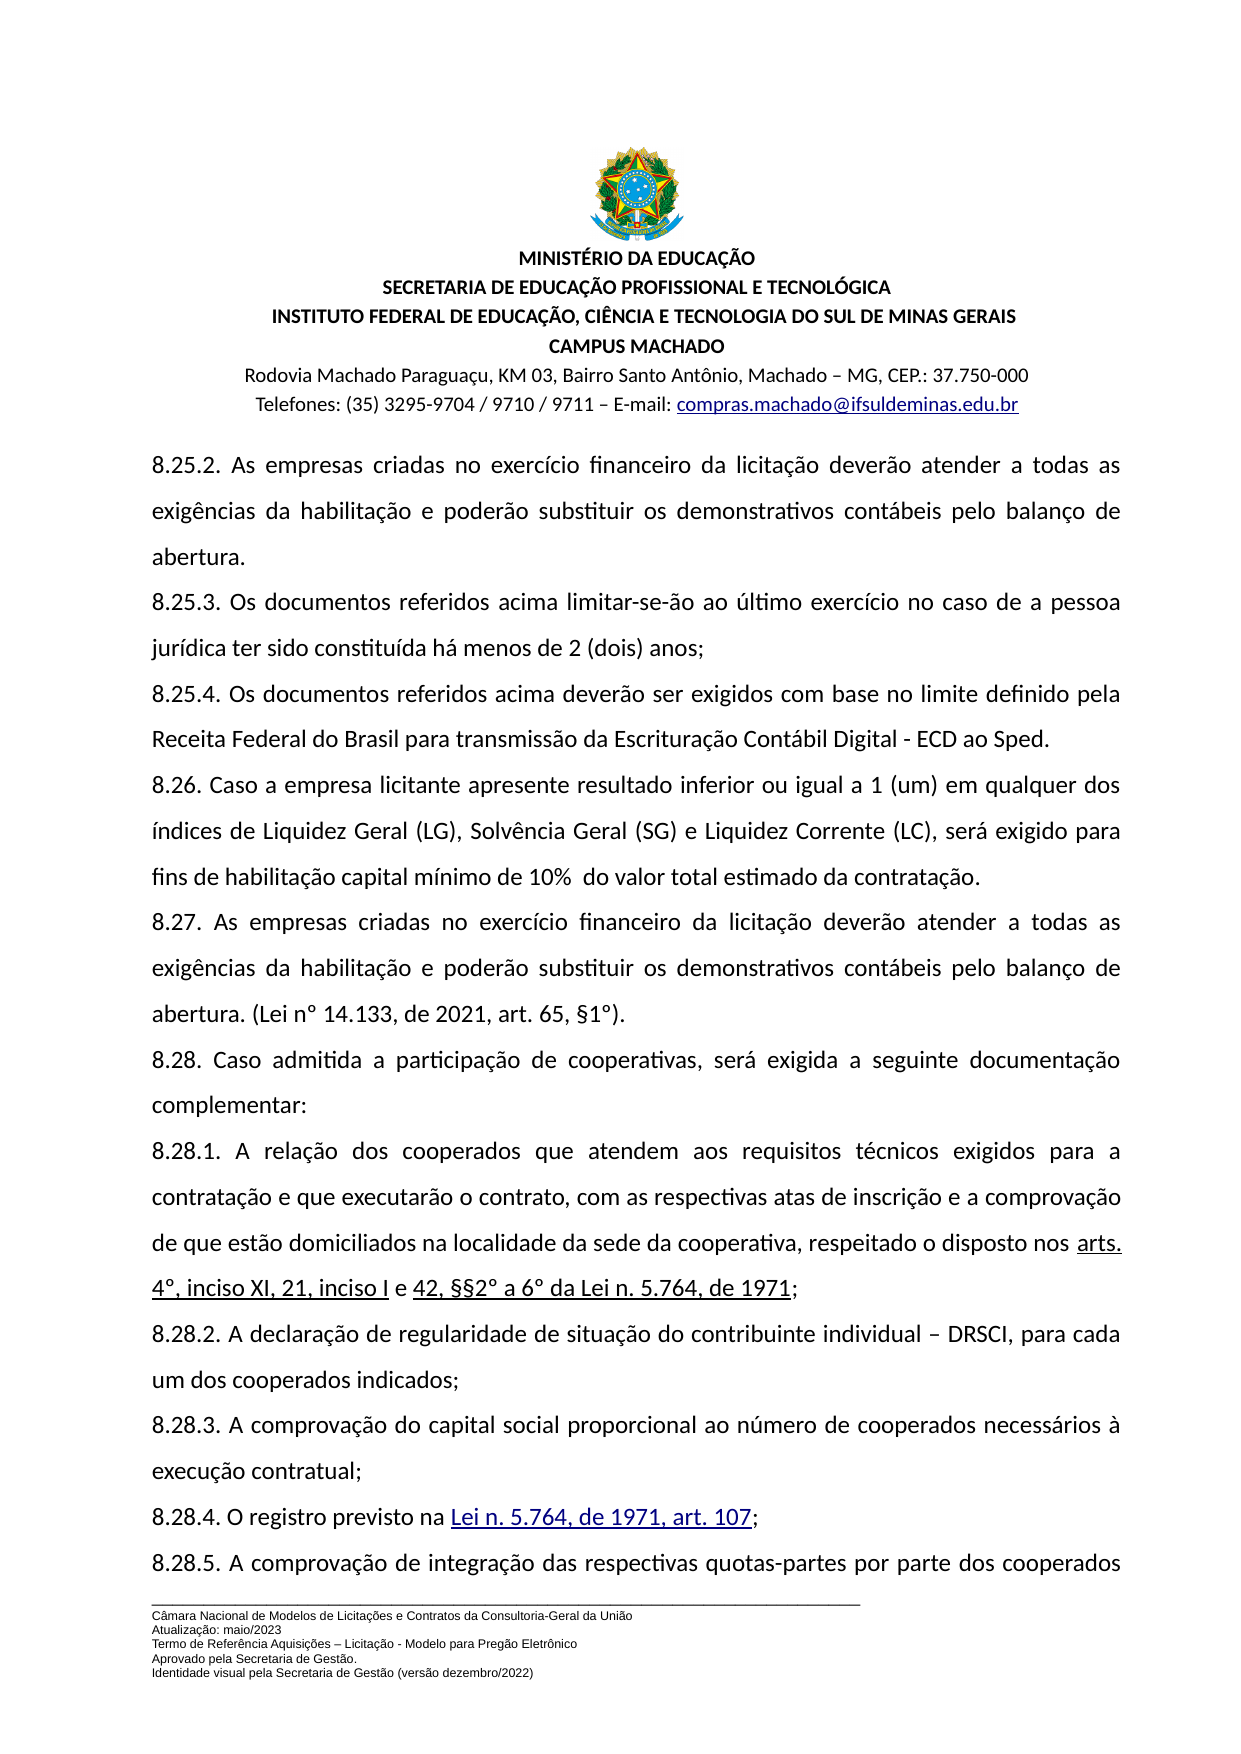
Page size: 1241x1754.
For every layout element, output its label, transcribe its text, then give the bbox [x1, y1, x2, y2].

list 8.28.3. A comprovação do capital social proporcional ao número de cooperados necessários à execução contratual; [152, 1409, 1122, 1486]
text 8.25.3. Os documentos referidos acima limitar-se-ão ao último exercício no caso de a pessoa jurídica ter sido constituída há menos de 2 (dois) anos; [152, 586, 1122, 663]
list 8.28.4. O registro previsto na Lei n. 5.764, de 1971, art. 107; [152, 1501, 1122, 1532]
picture [652, 219, 684, 241]
list 8.28.1. A relação dos cooperados que atendem aos requisitos técnicos exigidos para a contratação e que executarão o contrato, com as respectivas atas de inscrição e a comprovação de que estão domiciliados na localidade da sede da cooperativa, respeitado o disposto nos arts. 4º, inciso XI, 21, inciso I e 42, §§2º a 6º da Lei n. 5.764, de 1971; [152, 1135, 1122, 1303]
text 8.25.4. Os documentos referidos acima deverão ser exigidos com base no limite definido pela Receita Federal do Brasil para transmissão da Escrituração Contábil Digital - ECD ao Sped. [152, 678, 1122, 754]
text 8.25.2. As empresas criadas no exercício financeiro da licitação deverão atender a todas as exigências da habilitação e poderão substituir os demonstrativos contábeis pelo balanço de abertura. [152, 449, 1122, 571]
picture [590, 147, 684, 241]
text 8.27. As empresas criadas no exercício financeiro da licitação deverão atender a todas as exigências da habilitação e poderão substituir os demonstrativos contábeis pelo balanço de abertura. (Lei nº 14.133, de 2021, art. 65, §1º). [152, 907, 1122, 1028]
subtitle 8.28. Caso admitida a participação de cooperativas, será exigida a seguinte documentação complementar: [152, 1044, 1122, 1120]
list 8.28.2. A declaração de regularidade de situação do contribuinte individual – DRSCI, para cada um dos cooperados indicados; [152, 1318, 1122, 1394]
text 8.26. Caso a empresa licitante apresente resultado inferior ou igual a 1 (um) em qualquer dos índices de Liquidez Geral (LG), Solvência Geral (SG) e Liquidez Corrente (LC), será exigido para fins de habilitação capital mínimo de 10% do valor total estimado da contratação. [152, 769, 1122, 891]
list 8.28.5. A comprovação de integração das respectivas quotas-partes por parte dos cooperados [152, 1547, 1122, 1577]
picture [656, 223, 665, 228]
picture [630, 236, 645, 241]
